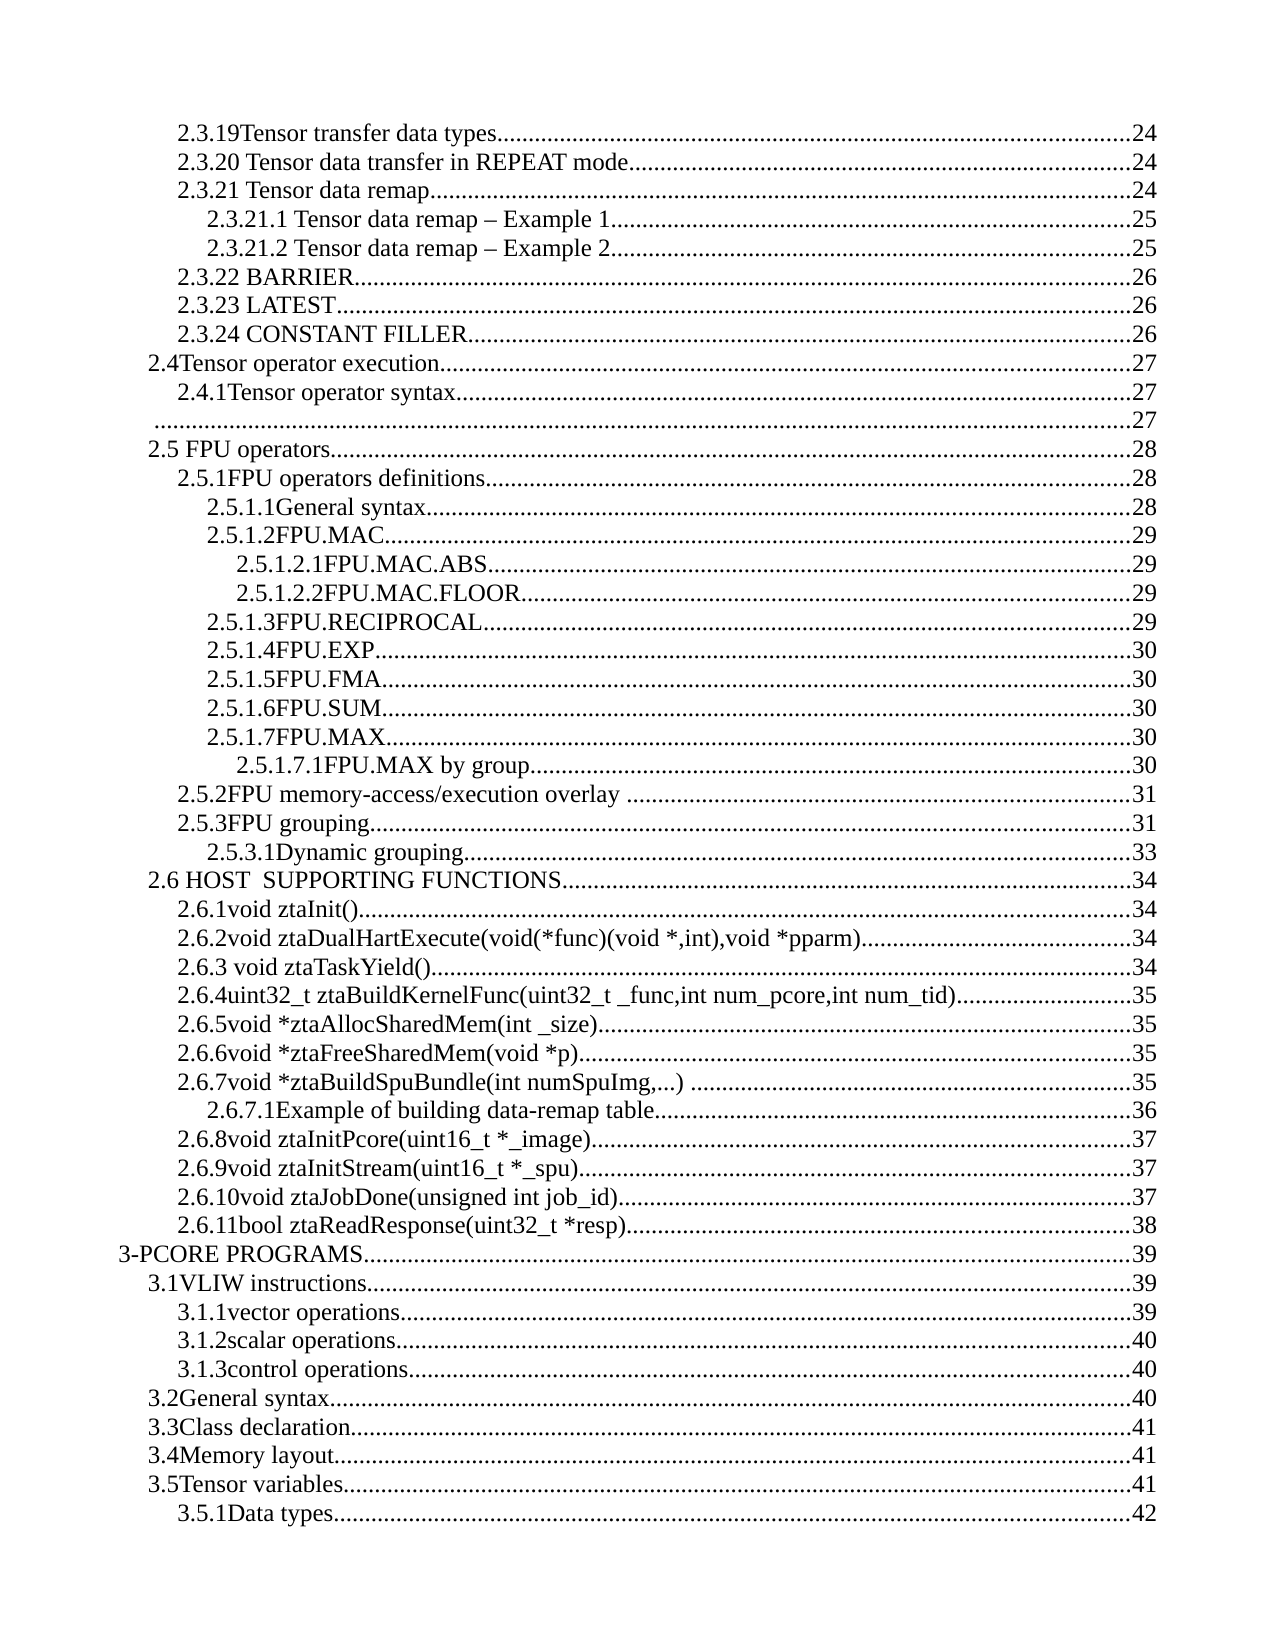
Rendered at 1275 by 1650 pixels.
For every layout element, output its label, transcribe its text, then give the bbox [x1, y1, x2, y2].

text 2.5.1.2FPU.MAC 29 [207, 521, 1157, 549]
text 3.5.1Data types 42 [177, 1498, 1157, 1527]
text 3.1.2scalar operations 40 [177, 1326, 1157, 1354]
text 2.6.9void ztaInitStream(uint16_t *_spu) 37 [177, 1153, 1157, 1182]
text 2.5.1.7FPU.MAX 30 [207, 722, 1157, 751]
text 2.6.10void ztaJobDone(unsigned int job_id) 37 [177, 1182, 1157, 1211]
text 2.3.21.2 Tensor data remap – Example 2 25 [207, 233, 1157, 262]
text 2.6.3 void ztaTaskYield() 34 [177, 952, 1157, 981]
text 3.2General syntax 40 [148, 1383, 1157, 1412]
text 2.5.1.2.2FPU.MAC.FLOOR 29 [236, 578, 1157, 607]
text 2.5.1.2.1FPU.MAC.ABS 29 [236, 549, 1157, 578]
text 2.6.6void *ztaFreeSharedMem(void *p) 35 [177, 1038, 1157, 1067]
text 3.5Tensor variables 41 [148, 1469, 1157, 1498]
text 2.6.1void ztaInit() 34 [177, 894, 1157, 923]
text 2.5.1.6FPU.SUM 30 [207, 693, 1157, 722]
text 2.5.3.1Dynamic grouping 33 [207, 837, 1157, 866]
text 2.3.21.1 Tensor data remap – Example 1 25 [207, 204, 1157, 233]
text 3-PCORE PROGRAMS 39 [118, 1239, 1157, 1268]
text 2.3.20 Tensor data transfer in REPEAT mode 24 [177, 147, 1157, 176]
text 2.6.7void *ztaBuildSpuBundle(int numSpuImg,...) 35 [177, 1067, 1157, 1096]
text 2.5.3FPU grouping 31 [177, 808, 1157, 837]
text 2.4Tensor operator execution 27 [148, 348, 1157, 377]
text 2.6.11bool ztaReadResponse(uint32_t *resp) 38 [177, 1211, 1157, 1239]
text 3.1VLIW instructions 39 [148, 1268, 1157, 1297]
text 2.6.2void ztaDualHartExecute(void(*func)(void *,int),void *pparm) 34 [177, 923, 1157, 952]
text 2.3.23 LATEST 26 [177, 291, 1157, 319]
text 2.3.19Tensor transfer data types 24 [177, 118, 1157, 147]
text 2.4.1Tensor operator syntax 27 [177, 377, 1157, 406]
text 2.5.1.5FPU.FMA 30 [207, 664, 1157, 693]
text 2.3.22 BARRIER 26 [177, 262, 1157, 291]
text 3.1.1vector operations 39 [177, 1297, 1157, 1326]
text 2.3.24 CONSTANT FILLER 26 [177, 319, 1157, 348]
text 2.5.1.7.1FPU.MAX by group 30 [236, 751, 1157, 779]
text 2.6.5void *ztaAllocSharedMem(int _size) 35 [177, 1009, 1157, 1038]
text 2.6.7.1Example of building data-remap table. 36 [207, 1096, 1157, 1124]
text 2.6.4uint32_t ztaBuildKernelFunc(uint32_t _func,int num_pcore,int num_tid) 35 [177, 981, 1157, 1009]
text 2.5.1.1General syntax 28 [207, 492, 1157, 521]
text 2.3.21 Tensor data remap 24 [177, 176, 1157, 204]
text 2.5.1.4FPU.EXP 30 [207, 636, 1157, 664]
text 2.6 HOST SUPPORTING FUNCTIONS 34 [148, 866, 1157, 894]
text 3.1.3control operations 40 [177, 1354, 1157, 1383]
text 3.3Class declaration 41 [148, 1412, 1157, 1441]
text 2.5.2FPU memory-access/execution overlay 31 [177, 779, 1157, 808]
text 2.6.8void ztaInitPcore(uint16_t *_image) 37 [177, 1124, 1157, 1153]
text 27 [148, 406, 1157, 434]
text 2.5.1.3FPU.RECIPROCAL 29 [207, 607, 1157, 636]
text 2.5 FPU operators 28 [148, 434, 1157, 463]
text 2.5.1FPU operators definitions 28 [177, 463, 1157, 492]
text 3.4Memory layout 41 [148, 1441, 1157, 1469]
